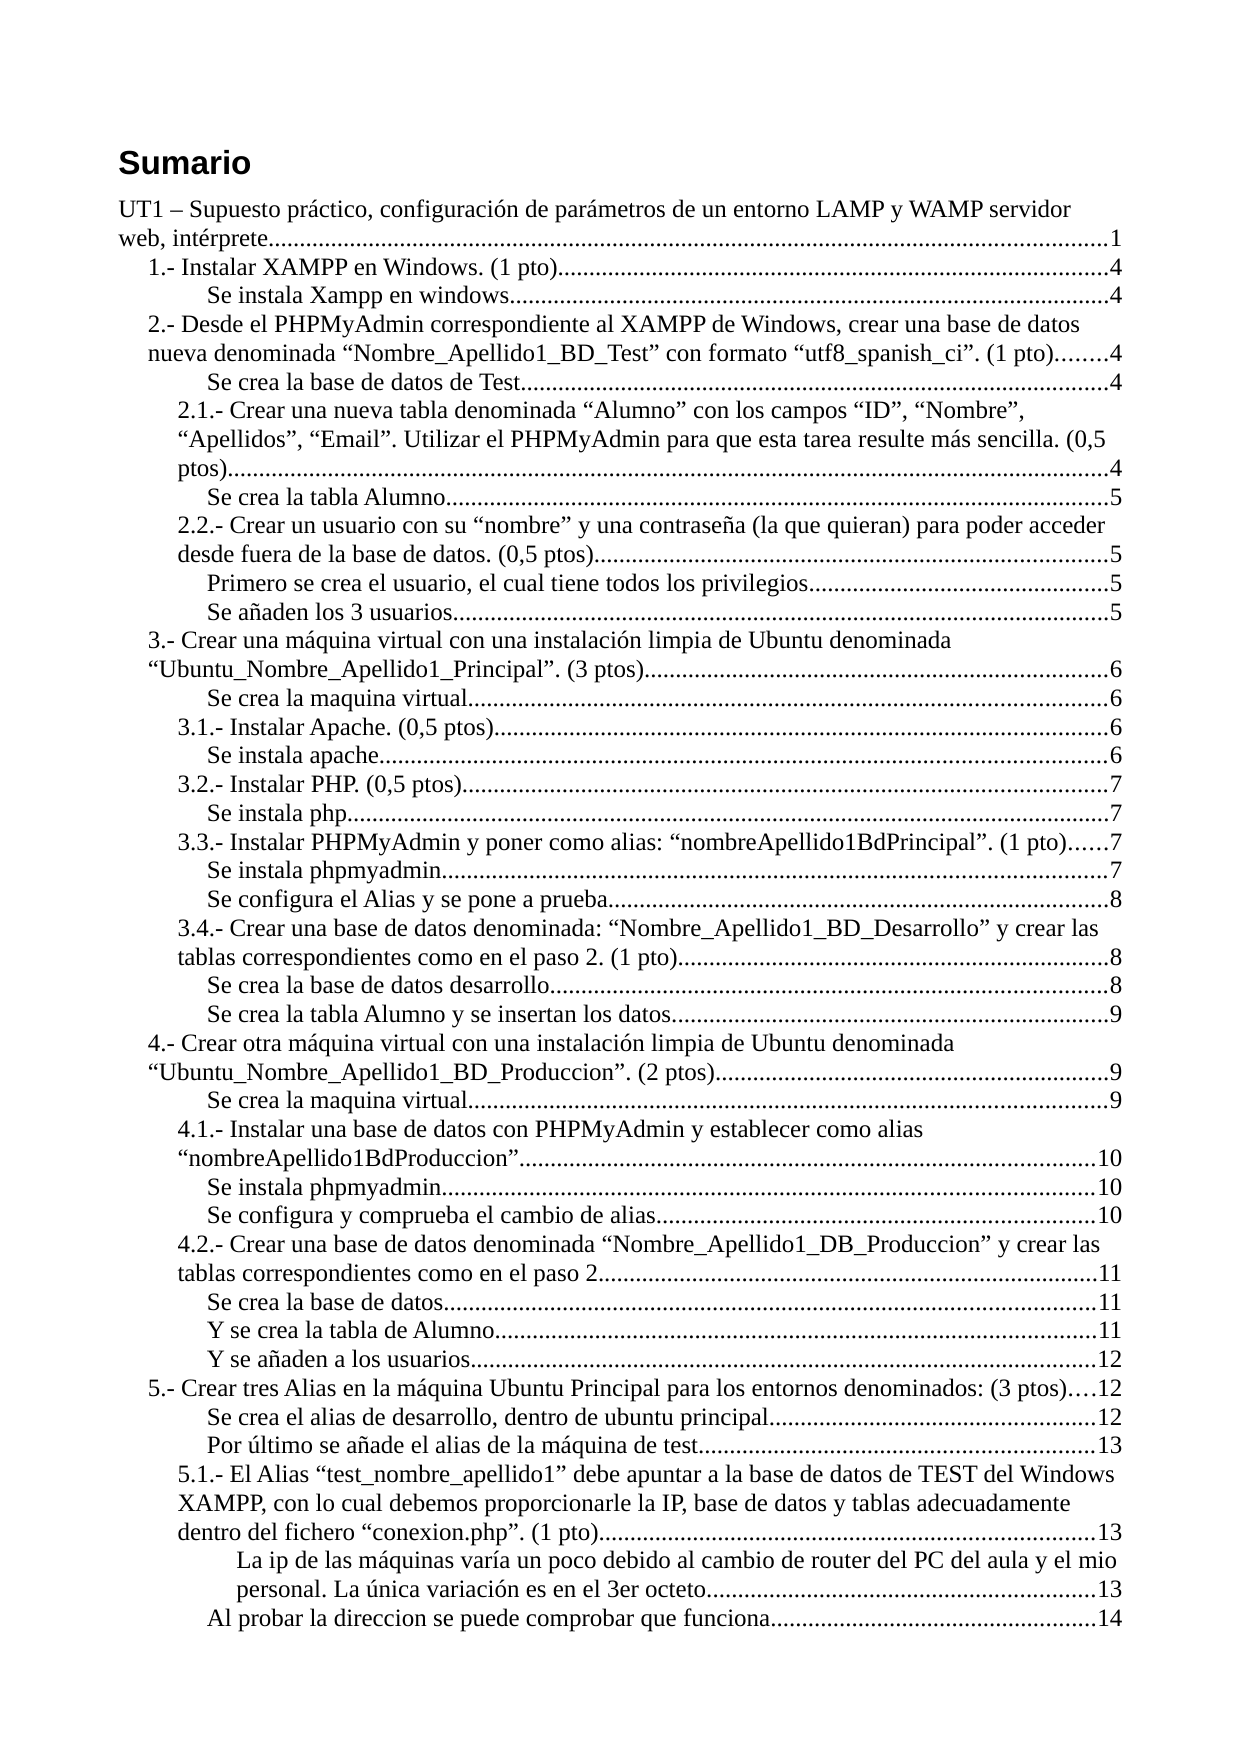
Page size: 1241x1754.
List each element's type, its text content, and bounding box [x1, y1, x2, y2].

text 4.1.- Instalar una base de datos con PHPMyAdmin y establecer como alias “nombreApellido1BdProduccion”. 10 [177, 1114, 1122, 1172]
text Se instala Xampp en windows 4 [207, 280, 1122, 309]
text Se crea la base de datos de Test 4 [207, 367, 1122, 395]
text 4.2.- Crear una base de datos denominada “Nombre_Apellido1_DB_Produccion” y crear las tablas correspondientes como en el paso 2. 11 [177, 1229, 1122, 1287]
text Por último se añade el alias de la máquina de test. 13 [207, 1430, 1122, 1459]
text 5.- Crear tres Alias en la máquina Ubuntu Principal para los entornos denominados: (3 ptos) 12 [148, 1373, 1122, 1402]
text Se instala apache 6 [207, 740, 1122, 769]
text 3.1.- Instalar Apache. (0,5 ptos) 6 [177, 712, 1122, 740]
text Se crea la base de datos 11 [207, 1287, 1122, 1315]
text 2.- Desde el PHPMyAdmin correspondiente al XAMPP de Windows, crear una base de datos nueva denominada “Nombre_Apellido1_BD_Test” con formato “utf8_spanish_ci”. (1 pto) 4 [148, 309, 1122, 367]
text 4.- Crear otra máquina virtual con una instalación limpia de Ubuntu denominada “Ubuntu_Nombre_Apellido1_BD_Produccion”. (2 ptos) 9 [148, 1028, 1122, 1085]
text Y se crea la tabla de Alumno 11 [207, 1315, 1122, 1344]
text Primero se crea el usuario, el cual tiene todos los privilegios 5 [207, 568, 1122, 597]
text Se crea la tabla Alumno y se insertan los datos. 9 [207, 999, 1122, 1028]
text 1.- Instalar XAMPP en Windows. (1 pto) 4 [148, 252, 1122, 280]
text Se crea la maquina virtual 6 [207, 683, 1122, 712]
text Se crea la tabla Alumno 5 [207, 482, 1122, 510]
text Se instala phpmyadmin 7 [207, 855, 1122, 884]
text Se instala phpmyadmin 10 [207, 1172, 1122, 1200]
text Se crea la base de datos desarrollo 8 [207, 970, 1122, 999]
text 3.- Crear una máquina virtual con una instalación limpia de Ubuntu denominada “Ubuntu_Nombre_Apellido1_Principal”. (3 ptos). 6 [148, 625, 1122, 683]
text UT1 – Supuesto práctico, configuración de parámetros de un entorno LAMP y WAMP servidor web, intérprete 1 [118, 194, 1122, 252]
text La ip de las máquinas varía un poco debido al cambio de router del PC del aula y el mio personal. La única variación es en el 3er octeto. 13 [236, 1545, 1122, 1603]
text Se crea el alias de desarrollo, dentro de ubuntu principal. 12 [207, 1402, 1122, 1430]
text 2.1.- Crear una nueva tabla denominada “Alumno” con los campos “ID”, “Nombre”, “Apellidos”, “Email”. Utilizar el PHPMyAdmin para que esta tarea resulte más sencilla. (0,5 ptos) 4 [177, 395, 1122, 482]
text 3.3.- Instalar PHPMyAdmin y poner como alias: “nombreApellido1BdPrincipal”. (1 pto) 7 [177, 827, 1122, 855]
text Se crea la maquina virtual 9 [207, 1085, 1122, 1114]
subtitle Sumario [118, 143, 1122, 182]
text 2.2.- Crear un usuario con su “nombre” y una contraseña (la que quieran) para poder acceder desde fuera de la base de datos. (0,5 ptos) 5 [177, 510, 1122, 568]
text Y se añaden a los usuarios. 12 [207, 1344, 1122, 1373]
text Se configura el Alias y se pone a prueba 8 [207, 884, 1122, 913]
text Se añaden los 3 usuarios 5 [207, 597, 1122, 625]
text Al probar la direccion se puede comprobar que funciona. 14 [207, 1603, 1122, 1632]
text Se configura y comprueba el cambio de alias 10 [207, 1200, 1122, 1229]
text Se instala php 7 [207, 798, 1122, 827]
text 3.4.- Crear una base de datos denominada: “Nombre_Apellido1_BD_Desarrollo” y crear las tablas correspondientes como en el paso 2. (1 pto) 8 [177, 913, 1122, 970]
text 3.2.- Instalar PHP. (0,5 ptos) 7 [177, 769, 1122, 798]
text 5.1.- El Alias “test_nombre_apellido1” debe apuntar a la base de datos de TEST del Windows XAMPP, con lo cual debemos proporcionarle la IP, base de datos y tablas adecuadamente dentro del fichero “conexion.php”. (1 pto) 13 [177, 1459, 1122, 1545]
